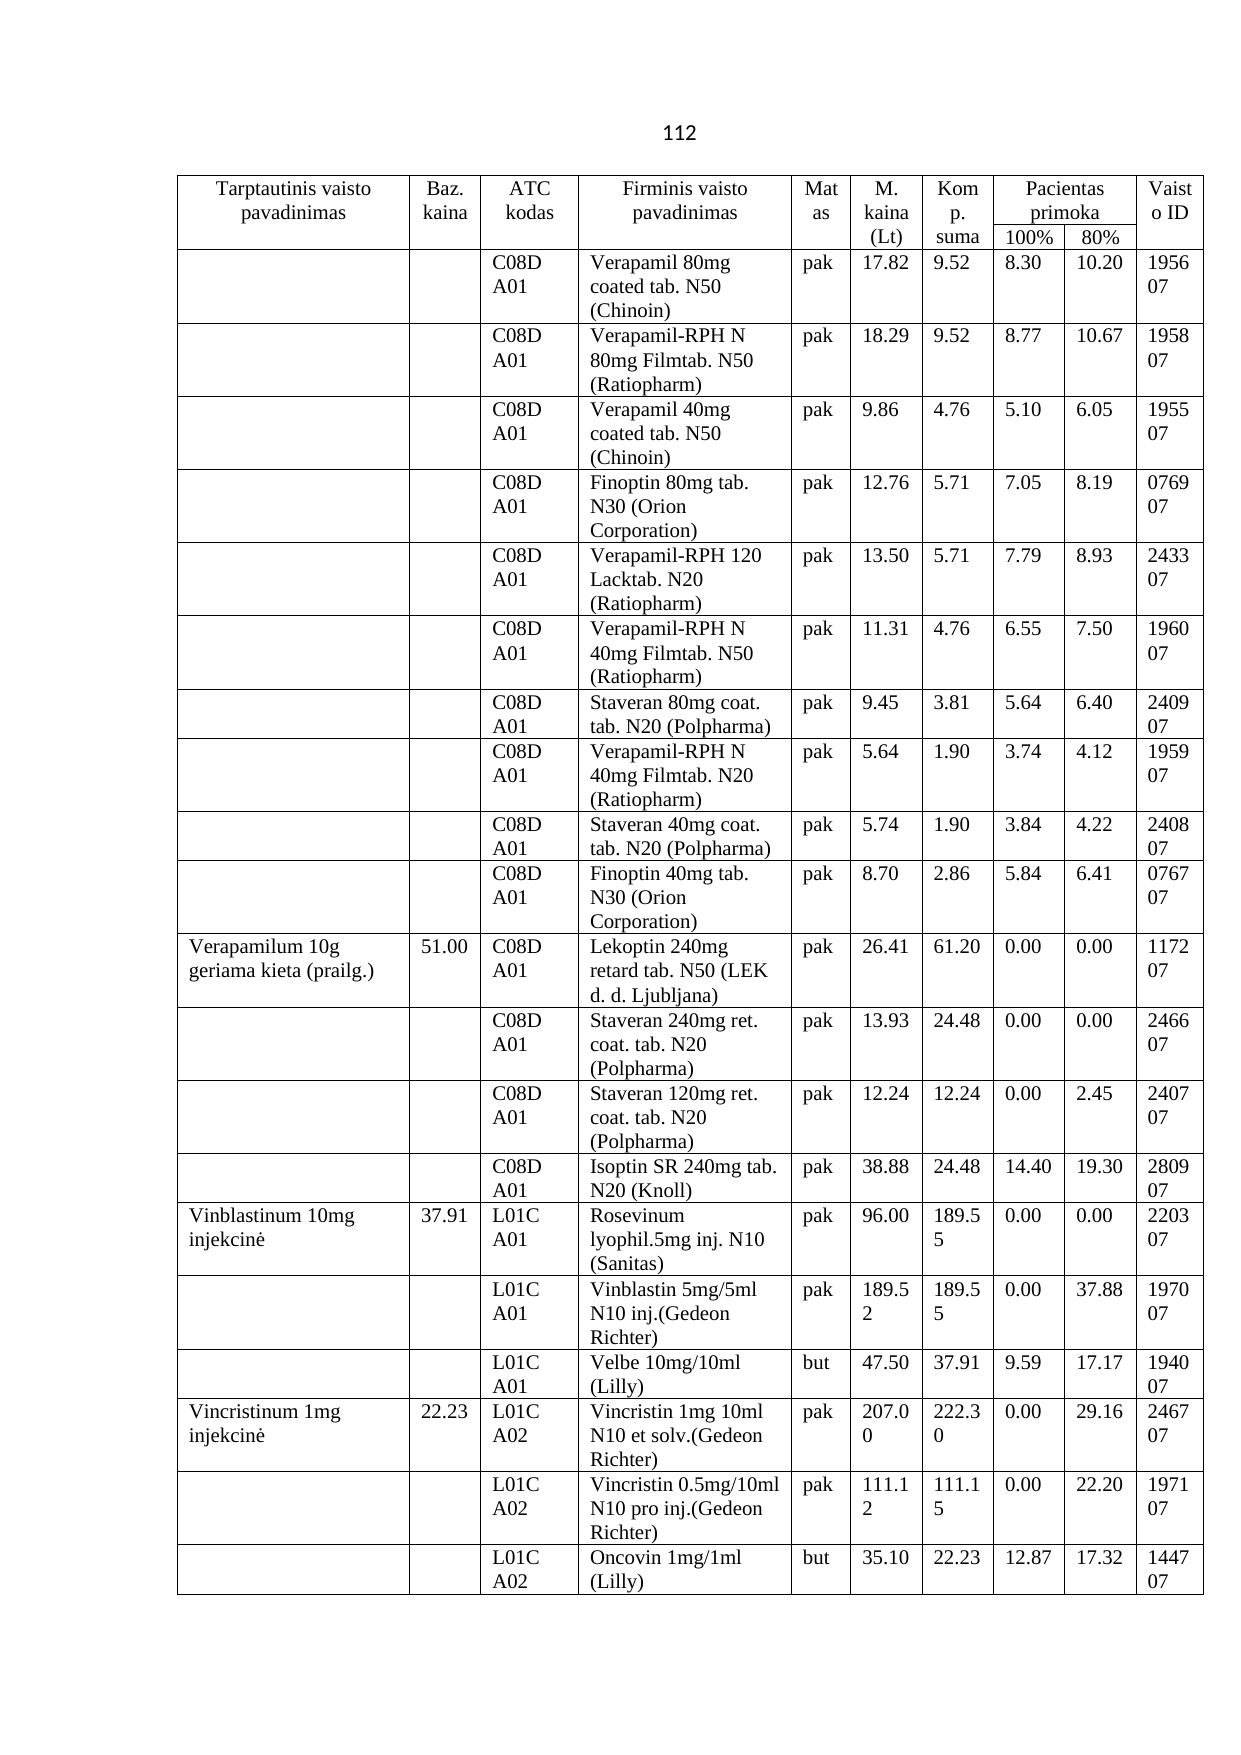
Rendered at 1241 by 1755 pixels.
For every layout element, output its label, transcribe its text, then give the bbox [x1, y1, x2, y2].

table_header Tarptautinis vaisto pavadinimas [178, 176, 409, 249]
table_cell [410, 543, 480, 615]
table_cell 0.00 [1065, 1203, 1136, 1275]
table_cell [178, 690, 409, 738]
table_cell but [792, 1545, 850, 1593]
table_cell C08D A01 [481, 470, 578, 542]
table_cell 194007 [1137, 1350, 1203, 1398]
table_cell 0.00 [994, 1399, 1064, 1471]
table_cell 189.55 [923, 1203, 993, 1275]
table_cell [410, 1472, 480, 1544]
table_cell 96.00 [851, 1203, 922, 1275]
table_cell [410, 1154, 480, 1202]
table_cell [410, 616, 480, 688]
table_cell [178, 739, 409, 811]
table_cell [410, 1008, 480, 1080]
table_cell 8.93 [1065, 543, 1136, 615]
table_cell 14.40 [994, 1154, 1064, 1202]
table_cell Oncovin 1mg/1ml (Lilly) [579, 1545, 791, 1593]
table_cell 8.19 [1065, 470, 1136, 542]
table_cell [178, 616, 409, 688]
table_cell C08D A01 [481, 397, 578, 469]
table_cell 0.00 [994, 1203, 1064, 1275]
table_cell 246707 [1137, 1399, 1203, 1471]
table_cell [178, 1472, 409, 1544]
table_cell 18.29 [851, 324, 922, 396]
table_cell 12.24 [923, 1081, 993, 1153]
table_cell 13.50 [851, 543, 922, 615]
table_cell Verapamil 80mg coated tab. N50 (Chinoin) [579, 250, 791, 322]
table_cell Isoptin SR 240mg tab. N20 (Knoll) [579, 1154, 791, 1202]
table_cell Staveran 120mg ret. coat. tab. N20 (Polpharma) [579, 1081, 791, 1153]
table_cell 222.30 [923, 1399, 993, 1471]
table_cell 8.30 [994, 250, 1064, 322]
table_header Vaisto ID [1137, 176, 1203, 249]
table_cell Vincristin 1mg 10ml N10 et solv.(Gedeon Richter) [579, 1399, 791, 1471]
table_cell 207.00 [851, 1399, 922, 1471]
table_cell 47.50 [851, 1350, 922, 1398]
table_cell 10.20 [1065, 250, 1136, 322]
table_cell 11.31 [851, 616, 922, 688]
table_cell 37.88 [1065, 1276, 1136, 1349]
table_cell [410, 690, 480, 738]
table_cell C08D A01 [481, 543, 578, 615]
table_cell Verapamilum 10g geriama kieta (prailg.) [178, 934, 409, 1007]
table_cell L01C A01 [481, 1203, 578, 1275]
table_cell 3.81 [923, 690, 993, 738]
table_cell pak [792, 1154, 850, 1202]
table_cell 1.90 [923, 739, 993, 811]
table_cell 9.86 [851, 397, 922, 469]
table_cell 0.00 [994, 934, 1064, 1007]
table_cell 240907 [1137, 690, 1203, 738]
table_cell Verapamil-RPH N 40mg Filmtab. N20 (Ratiopharm) [579, 739, 791, 811]
table_cell pak [792, 543, 850, 615]
table_cell 9.45 [851, 690, 922, 738]
table_cell 195807 [1137, 324, 1203, 396]
table_cell pak [792, 1276, 850, 1349]
table_cell 195607 [1137, 250, 1203, 322]
table_cell 5.64 [851, 739, 922, 811]
table_cell 3.74 [994, 739, 1064, 811]
table_cell pak [792, 1472, 850, 1544]
table_cell C08D A01 [481, 616, 578, 688]
table_cell [178, 543, 409, 615]
table_cell Staveran 40mg coat. tab. N20 (Polpharma) [579, 812, 791, 860]
table_header Komp. suma (Lt) [923, 176, 993, 249]
table_cell pak [792, 470, 850, 542]
table_cell [410, 1081, 480, 1153]
table_cell 8.77 [994, 324, 1064, 396]
table_cell 37.91 [410, 1203, 480, 1275]
table_cell 5.10 [994, 397, 1064, 469]
table_cell C08D A01 [481, 690, 578, 738]
table_header Pacientas primoka [994, 176, 1136, 224]
table_cell C08D A01 [481, 1154, 578, 1202]
table_cell pak [792, 616, 850, 688]
table_cell [410, 397, 480, 469]
table_cell 2.86 [923, 861, 993, 933]
table_cell Rosevinum lyophil.5mg inj. N10 (Sanitas) [579, 1203, 791, 1275]
table_cell pak [792, 1203, 850, 1275]
table_cell 1.90 [923, 812, 993, 860]
table_cell 189.55 [923, 1276, 993, 1349]
table_cell 246607 [1137, 1008, 1203, 1080]
table_cell C08D A01 [481, 1081, 578, 1153]
table_cell L01C A01 [481, 1276, 578, 1349]
table_cell 111.12 [851, 1472, 922, 1544]
table_cell 4.12 [1065, 739, 1136, 811]
table_cell Staveran 240mg ret. coat. tab. N20 (Polpharma) [579, 1008, 791, 1080]
table_cell 22.23 [410, 1399, 480, 1471]
table_cell Staveran 80mg coat. tab. N20 (Polpharma) [579, 690, 791, 738]
table_cell 6.41 [1065, 861, 1136, 933]
table_cell Verapamil-RPH N 40mg Filmtab. N50 (Ratiopharm) [579, 616, 791, 688]
table_header Firminis vaisto pavadinimas [579, 176, 791, 249]
table_cell 195907 [1137, 739, 1203, 811]
table_cell 0.00 [994, 1276, 1064, 1349]
table_cell Velbe 10mg/10ml (Lilly) [579, 1350, 791, 1398]
table_cell 12.24 [851, 1081, 922, 1153]
table_cell pak [792, 1008, 850, 1080]
table_cell 2.45 [1065, 1081, 1136, 1153]
table_cell 0.00 [994, 1472, 1064, 1544]
table_cell [178, 470, 409, 542]
table_cell [178, 1008, 409, 1080]
table_cell [178, 812, 409, 860]
table_cell 4.76 [923, 397, 993, 469]
table_cell 17.82 [851, 250, 922, 322]
table_cell [410, 1350, 480, 1398]
table_cell 7.79 [994, 543, 1064, 615]
table_cell 24.48 [923, 1154, 993, 1202]
table_cell 0.00 [994, 1081, 1064, 1153]
table_cell C08D A01 [481, 812, 578, 860]
table_cell [178, 250, 409, 322]
table_cell 9.52 [923, 250, 993, 322]
table_header M. kaina (Lt) [851, 176, 922, 249]
table_cell 9.59 [994, 1350, 1064, 1398]
table_cell [178, 397, 409, 469]
table_cell C08D A01 [481, 1008, 578, 1080]
table_cell 38.88 [851, 1154, 922, 1202]
table_cell pak [792, 1399, 850, 1471]
table_cell 195507 [1137, 397, 1203, 469]
table_cell C08D A01 [481, 739, 578, 811]
table_cell 3.84 [994, 812, 1064, 860]
table_cell 5.74 [851, 812, 922, 860]
table_cell 6.05 [1065, 397, 1136, 469]
table_cell 197107 [1137, 1472, 1203, 1544]
table_header Matas [792, 176, 850, 249]
table_cell 196007 [1137, 616, 1203, 688]
table_cell 144707 [1137, 1545, 1203, 1593]
table_cell 117207 [1137, 934, 1203, 1007]
table_cell pak [792, 324, 850, 396]
table_cell Vincristin 0.5mg/10ml N10 pro inj.(Gedeon Richter) [579, 1472, 791, 1544]
table_cell 51.00 [410, 934, 480, 1007]
table_cell pak [792, 812, 850, 860]
table_cell but [792, 1350, 850, 1398]
table_cell 6.40 [1065, 690, 1136, 738]
table_cell C08D A01 [481, 861, 578, 933]
table_cell C08D A01 [481, 934, 578, 1007]
table_cell 17.17 [1065, 1350, 1136, 1398]
table_cell 29.16 [1065, 1399, 1136, 1471]
table_cell Verapamil-RPH N 80mg Filmtab. N50 (Ratiopharm) [579, 324, 791, 396]
table_cell Verapamil 40mg coated tab. N50 (Chinoin) [579, 397, 791, 469]
table_cell pak [792, 690, 850, 738]
table_cell [410, 739, 480, 811]
table_cell Finoptin 80mg tab. N30 (Orion Corporation) [579, 470, 791, 542]
table_cell [410, 470, 480, 542]
table_cell Vinblastin 5mg/5ml N10 inj.(Gedeon Richter) [579, 1276, 791, 1349]
table_cell pak [792, 1081, 850, 1153]
table_cell 10.67 [1065, 324, 1136, 396]
table_cell 100% [994, 225, 1064, 249]
table_cell [178, 1081, 409, 1153]
table_header ATC kodas [481, 176, 578, 249]
table_cell 13.93 [851, 1008, 922, 1080]
table_cell 5.71 [923, 543, 993, 615]
table_cell 7.50 [1065, 616, 1136, 688]
table_cell [410, 1276, 480, 1349]
table_cell 6.55 [994, 616, 1064, 688]
table_cell 197007 [1137, 1276, 1203, 1349]
table_cell [178, 1545, 409, 1593]
table_cell pak [792, 861, 850, 933]
table_cell 189.52 [851, 1276, 922, 1349]
table_cell 240707 [1137, 1081, 1203, 1153]
table_cell 26.41 [851, 934, 922, 1007]
table_cell L01C A01 [481, 1350, 578, 1398]
table_cell 220307 [1137, 1203, 1203, 1275]
table_cell Verapamil-RPH 120 Lacktab. N20 (Ratiopharm) [579, 543, 791, 615]
table_cell 076907 [1137, 470, 1203, 542]
table_cell 7.05 [994, 470, 1064, 542]
table_cell L01C A02 [481, 1472, 578, 1544]
table_cell [178, 1276, 409, 1349]
table_cell 4.76 [923, 616, 993, 688]
table_cell [178, 1350, 409, 1398]
table_cell [178, 861, 409, 933]
table_cell Lekoptin 240mg retard tab. N50 (LEK d. d. Ljubljana) [579, 934, 791, 1007]
table_cell L01C A02 [481, 1399, 578, 1471]
table_cell 8.70 [851, 861, 922, 933]
table_cell 111.15 [923, 1472, 993, 1544]
table_cell 240807 [1137, 812, 1203, 860]
table_cell 12.87 [994, 1545, 1064, 1593]
table_cell 9.52 [923, 324, 993, 396]
table_cell 243307 [1137, 543, 1203, 615]
table_cell pak [792, 250, 850, 322]
table_cell pak [792, 934, 850, 1007]
table_cell 5.64 [994, 690, 1064, 738]
table_cell Vincristinum 1mg injekcinė [178, 1399, 409, 1471]
table_cell C08D A01 [481, 324, 578, 396]
table_cell 12.76 [851, 470, 922, 542]
table_cell 61.20 [923, 934, 993, 1007]
table_cell 280907 [1137, 1154, 1203, 1202]
table_cell C08D A01 [481, 250, 578, 322]
table_cell 37.91 [923, 1350, 993, 1398]
table_cell [178, 1154, 409, 1202]
table_cell 19.30 [1065, 1154, 1136, 1202]
table_cell 076707 [1137, 861, 1203, 933]
table_cell [410, 324, 480, 396]
table_cell 24.48 [923, 1008, 993, 1080]
table_cell 17.32 [1065, 1545, 1136, 1593]
table_cell pak [792, 397, 850, 469]
table_cell Vinblastinum 10mg injekcinė [178, 1203, 409, 1275]
table_cell L01C A02 [481, 1545, 578, 1593]
table_cell [178, 324, 409, 396]
table_cell Finoptin 40mg tab. N30 (Orion Corporation) [579, 861, 791, 933]
table_cell 0.00 [994, 1008, 1064, 1080]
table_cell 4.22 [1065, 812, 1136, 860]
table_cell [410, 812, 480, 860]
table_header Baz. kaina [410, 176, 480, 249]
table_cell 35.10 [851, 1545, 922, 1593]
table_cell 80% [1065, 225, 1136, 249]
table_cell 22.20 [1065, 1472, 1136, 1544]
table_cell 22.23 [923, 1545, 993, 1593]
table_cell pak [792, 739, 850, 811]
table_cell [410, 1545, 480, 1593]
table_cell 5.84 [994, 861, 1064, 933]
table_cell [410, 861, 480, 933]
table_cell 5.71 [923, 470, 993, 542]
table_cell 0.00 [1065, 934, 1136, 1007]
table_cell 0.00 [1065, 1008, 1136, 1080]
table_cell [410, 250, 480, 322]
